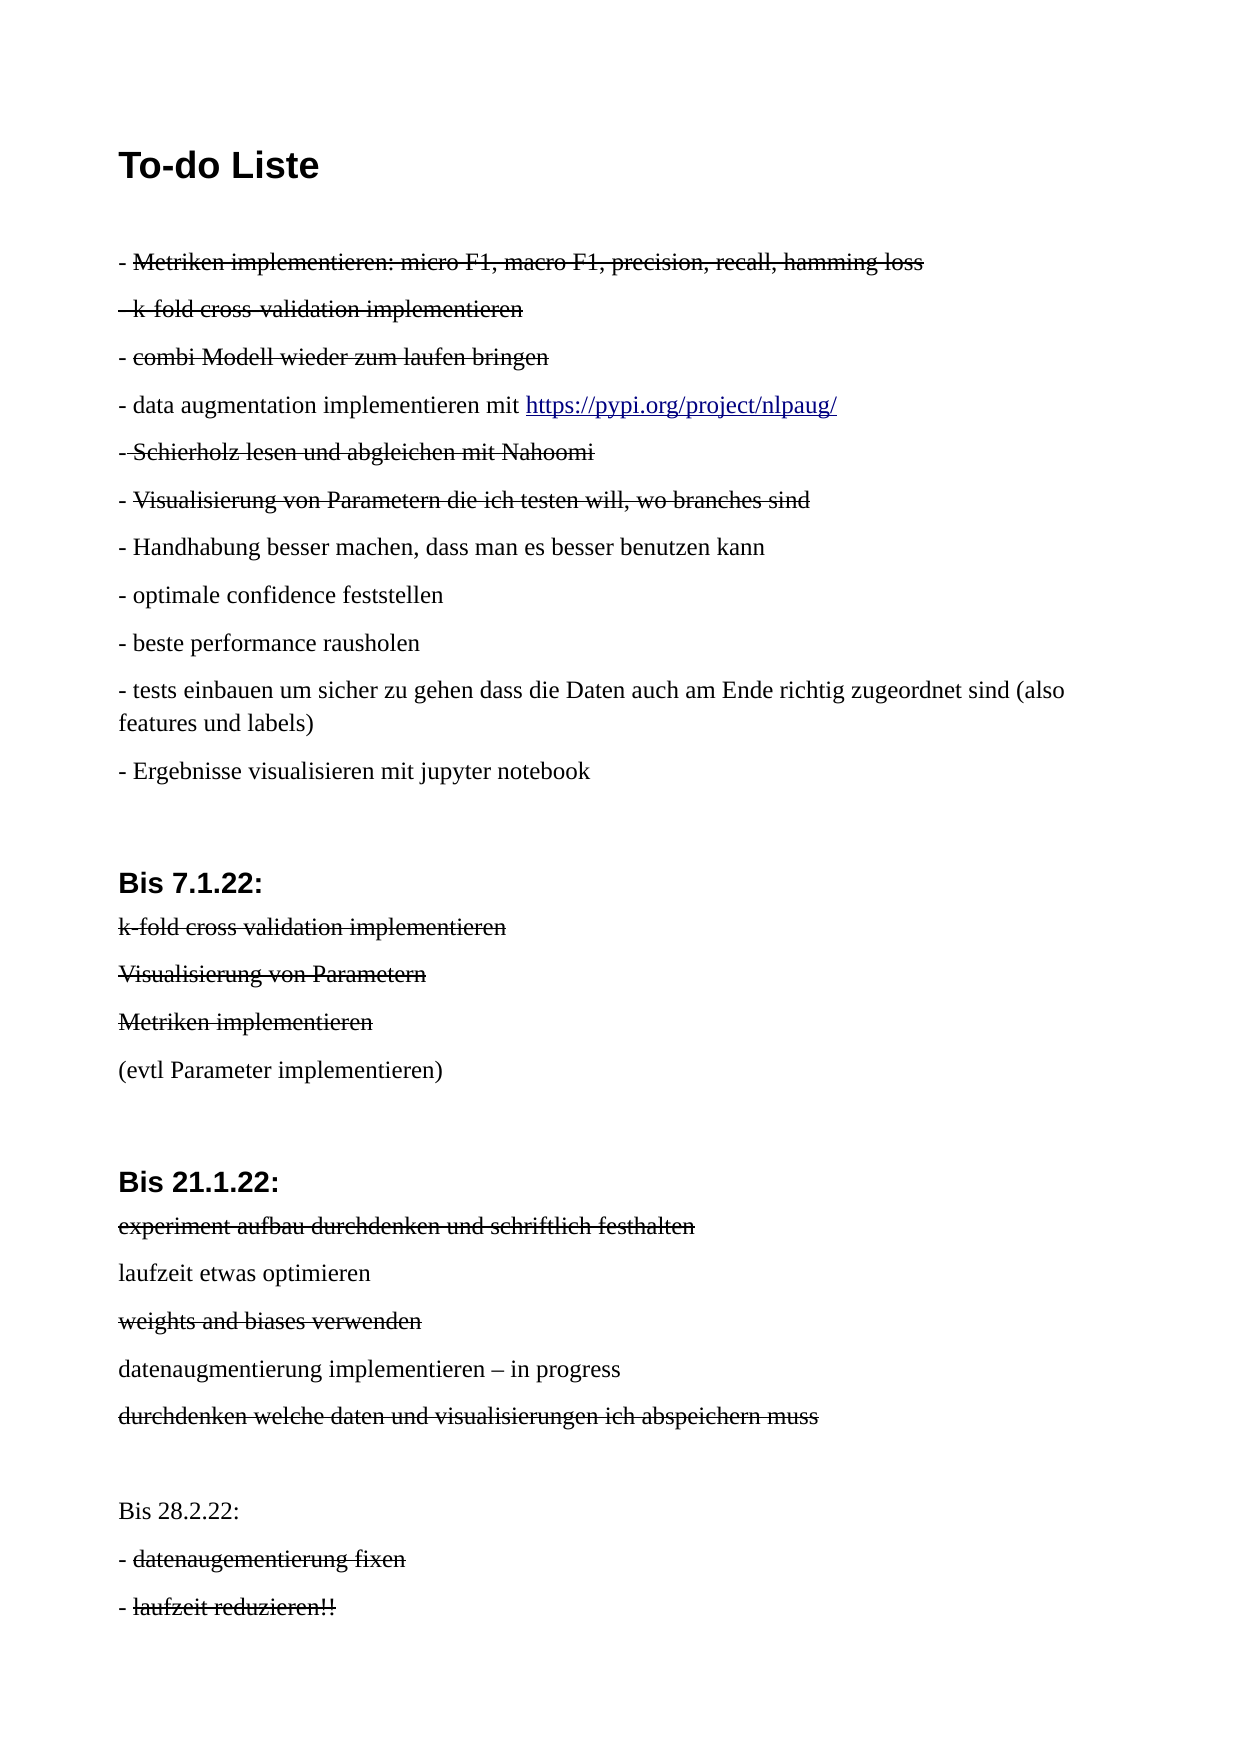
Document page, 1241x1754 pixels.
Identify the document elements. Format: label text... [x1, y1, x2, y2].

text - tests einbauen um sicher zu gehen dass die Daten auch am Ende richtig zugeordnet sind (also features und labels) [118, 675, 1122, 737]
text - laufzeit reduzieren!! [118, 1592, 1122, 1620]
text Metriken implementieren [118, 1007, 1122, 1036]
text Bis 28.2.22: [118, 1496, 1122, 1525]
text - optimale confidence feststellen [118, 580, 1122, 609]
text - k-fold cross-validation implementieren [118, 294, 1122, 323]
text experiment aufbau durchdenken und schriftlich festhalten [118, 1211, 1122, 1239]
text - combi Modell wieder zum laufen bringen [118, 342, 1122, 371]
subtitle Bis 7.1.22: [118, 866, 1122, 899]
text durchdenken welche daten und visualisierungen ich abspeichern muss [118, 1401, 1122, 1430]
text - Ergebnisse visualisieren mit jupyter notebook [118, 756, 1122, 785]
text - beste performance rausholen [118, 628, 1122, 656]
text - Visualisierung von Parametern die ich testen will, wo branches sind [118, 485, 1122, 514]
text - Handhabung besser machen, dass man es besser benutzen kann [118, 532, 1122, 561]
text laufzeit etwas optimieren [118, 1258, 1122, 1287]
text - Schierholz lesen und abgleichen mit Nahoomi [118, 437, 1122, 466]
text datenaugmentierung implementieren – in progress [118, 1354, 1122, 1382]
text k-fold cross validation implementieren [118, 912, 1122, 941]
text weights and biases verwenden [118, 1306, 1122, 1335]
text Visualisierung von Parametern [118, 959, 1122, 988]
text - data augmentation implementieren mit https://pypi.org/project/nlpaug/ [118, 390, 1122, 418]
subtitle To-do Liste [118, 143, 1122, 187]
text (evtl Parameter implementieren) [118, 1055, 1122, 1083]
text - Metriken implementieren: micro F1, macro F1, precision, recall, hamming loss [118, 247, 1122, 276]
text - datenaugementierung fixen [118, 1544, 1122, 1573]
subtitle Bis 21.1.22: [118, 1164, 1122, 1198]
